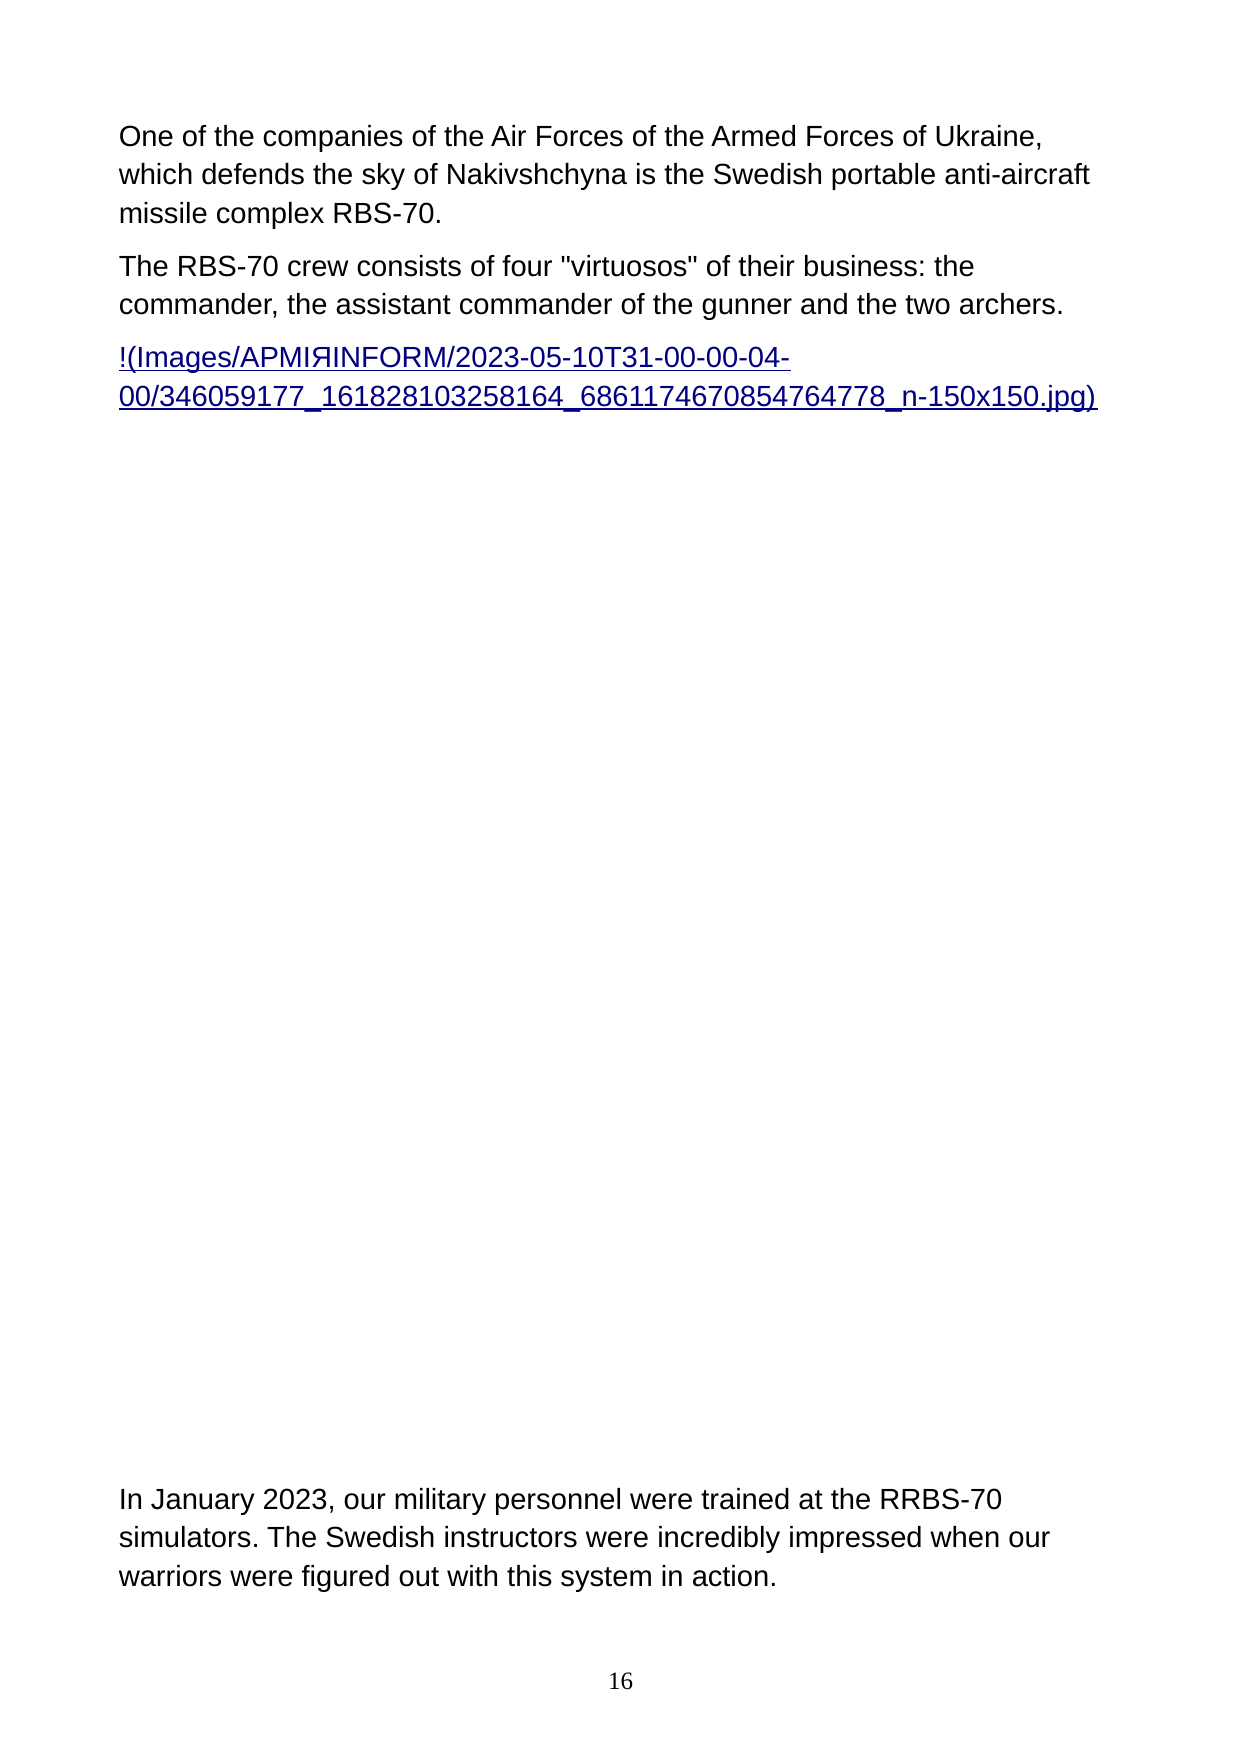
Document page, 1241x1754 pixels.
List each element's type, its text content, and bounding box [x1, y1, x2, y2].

text One of the companies of the Air Forces of the Armed Forces of Ukraine, which defends the sky of Nakivshchyna is the Swedish portable anti-aircraft missile complex RBS-70. [118, 118, 1122, 229]
text The RBS-70 crew consists of four "virtuosos" of their business: the commander, the assistant commander of the gunner and the two archers. [118, 249, 1122, 321]
text In January 2023, our military personnel were trained at the RRBS-70 simulators. The Swedish instructors were incredibly impressed when our warriors were figured out with this system in action. [118, 432, 1122, 1592]
text !(Images/AРМІЯINFORM/2023-05-10T31-00-00-04-00/346059177_161828103258164_6861174670854764778_n-150x150.jpg) [118, 340, 1122, 412]
